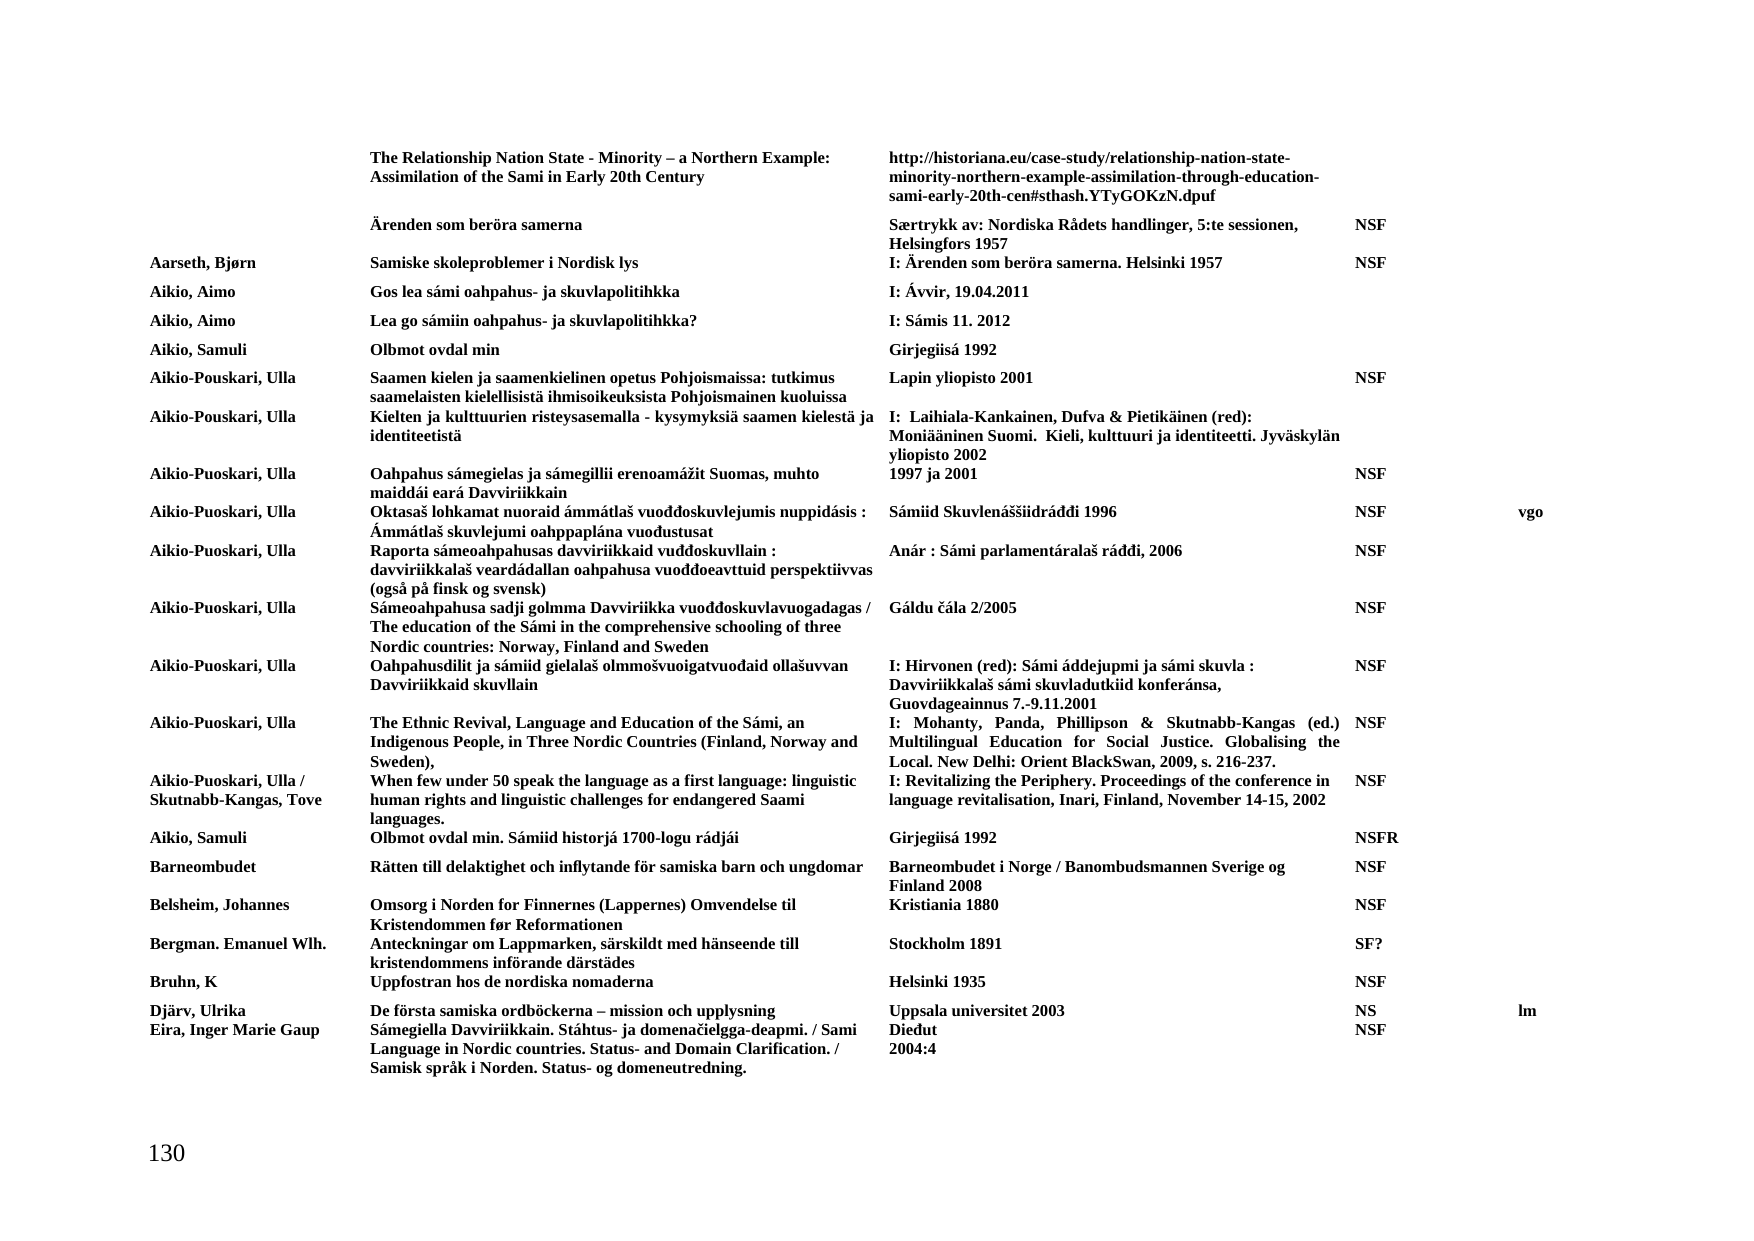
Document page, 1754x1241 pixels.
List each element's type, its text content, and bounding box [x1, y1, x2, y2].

table_cell Aarseth, Bjørn [142, 253, 363, 282]
table_cell lm [1511, 1001, 1606, 1020]
table_cell Aikio-Puoskari, Ulla [142, 713, 363, 771]
table_cell Særtrykk av: Nordiska Rådets handlinger, 5:te sessionen, Helsingfors 1957 [882, 215, 1348, 253]
table_cell Bruhn, K [142, 972, 363, 1001]
table_cell The Ethnic Revival, Language and Education of the Sámi, an Indigenous People, in Three Nordic Countries (Finland, Norway and Sweden), [363, 713, 882, 771]
table_cell NSF [1348, 502, 1511, 541]
table_cell [142, 148, 363, 215]
table_cell NSF [1348, 656, 1511, 713]
table_cell Aikio-Puoskari, Ulla [142, 464, 363, 502]
table_cell Belsheim, Johannes [142, 895, 363, 933]
table_cell NSF [1348, 215, 1511, 253]
table_cell Aikio-Pouskari, Ulla [142, 368, 363, 406]
table_cell Ärenden som beröra samerna [363, 215, 882, 253]
table_cell [1511, 972, 1606, 1001]
table_cell I: Hirvonen (red): Sámi áddejupmi ja sámi skuvla : Davviriikkalaš sámi skuvladutkiid konferánsa, Guovdageainnus 7.-9.11.2001 [882, 656, 1348, 713]
table_cell NSF [1348, 598, 1511, 656]
table_cell [1511, 339, 1606, 368]
table_cell Anteckningar om Lappmarken, särskildt med hänseende till kristendommens införande därstädes [363, 934, 882, 972]
table_cell Aikio-Puoskari, Ulla [142, 598, 363, 656]
table_cell Aikio-Puoskari, Ulla [142, 541, 363, 598]
table_cell I: Laihiala-Kankainen, Dufva & Pietikäinen (red): Moniääninen Suomi. Kieli, kulttuuri ja identiteetti. Jyväskylän yliopisto 2002 [882, 406, 1348, 464]
table_cell Aikio-Puoskari, Ulla [142, 502, 363, 541]
table_cell I: Ávvir, 19.04.2011 [882, 282, 1348, 311]
table_cell SF? [1348, 934, 1511, 972]
table_cell NSF [1348, 541, 1511, 598]
table_cell [1511, 282, 1606, 311]
table_cell Girjegiisá 1992 [882, 339, 1348, 368]
table_cell Aikio, Aimo [142, 282, 363, 311]
table_cell [1511, 934, 1606, 972]
table_cell NSF [1348, 368, 1511, 406]
table_cell Uppfostran hos de nordiska nomaderna [363, 972, 882, 1001]
table_cell NSF [1348, 713, 1511, 771]
table_cell Girjegiisá 1992 [882, 828, 1348, 857]
table_cell Aikio, Samuli [142, 339, 363, 368]
table_cell Aikio-Puoskari, Ulla [142, 656, 363, 713]
table_cell 1997 ja 2001 [882, 464, 1348, 502]
table_cell Gáldu čála 2/2005 [882, 598, 1348, 656]
table_cell Oahpahus sámegielas ja sámegillii erenoamážit Suomas, muhto maiddái eará Davviriikkain [363, 464, 882, 502]
table_cell NSF [1348, 857, 1511, 895]
table_cell [1348, 282, 1511, 311]
table_cell [1511, 1020, 1606, 1090]
table_cell [1511, 148, 1606, 215]
table_cell NSF [1348, 972, 1511, 1001]
table_cell vgo [1511, 502, 1606, 541]
table_cell Stockholm 1891 [882, 934, 1348, 972]
table_cell [142, 215, 363, 253]
table_cell [1511, 771, 1606, 828]
table_cell Oahpahusdilit ja sámiid gielalaš olmmošvuoigatvuođaid ollašuvvan Davviriikkaid skuvllain [363, 656, 882, 713]
table_cell [1511, 598, 1606, 656]
table_cell NSF [1348, 1020, 1511, 1090]
table_cell Bergman. Emanuel Wlh. [142, 934, 363, 972]
table_cell Omsorg i Norden for Finnernes (Lappernes) Omvendelse til Kristendommen før Reformationen [363, 895, 882, 933]
table_cell Raporta sámeoahpahusas davviriikkaid vuđđoskuvllain : davviriikkalaš veardádallan oahpahusa vuođđoeavttuid perspektiivvas (også på finsk og svensk) [363, 541, 882, 598]
table_cell Sámeoahpahusa sadji golmma Davviriikka vuođđoskuvlavuogadagas / The education of the Sámi in the comprehensive schooling of three Nordic countries: Norway, Finland and Sweden [363, 598, 882, 656]
table_cell [1511, 713, 1606, 771]
table_cell NSFR [1348, 828, 1511, 857]
table_cell Aikio-Pouskari, Ulla [142, 406, 363, 464]
table_cell Sámegiella Davviriikkain. Stáhtus- ja domenačielgga-deapmi. / Sami Language in Nordic countries. Status- and Domain Clarification. / Samisk språk i Norden. Status- og domeneutredning. [363, 1020, 882, 1090]
table_cell [1511, 311, 1606, 339]
table_cell Anár : Sámi parlamentáralaš ráđđi, 2006 [882, 541, 1348, 598]
table_cell [1348, 148, 1511, 215]
table_cell [1511, 828, 1606, 857]
table_cell Samiske skoleproblemer i Nordisk lys [363, 253, 882, 282]
table_cell Aikio-Puoskari, Ulla / Skutnabb-Kangas, Tove [142, 771, 363, 828]
table_cell I: Mohanty, Panda, Phillipson & Skutnabb-Kangas (ed.) Multilingual Education for Social Justice. Globalising the Local. New Delhi: Orient BlackSwan, 2009, s. 216-237. [882, 713, 1348, 771]
table_cell Oktasaš lohkamat nuoraid ámmátlaš vuođđoskuvlejumis nuppidásis : Ámmátlaš skuvlejumi oahppaplána vuođustusat [363, 502, 882, 541]
table_cell NS [1348, 1001, 1511, 1020]
table_cell Saamen kielen ja saamenkielinen opetus Pohjoismaissa: tutkimus saamelaisten kielellisistä ihmisoikeuksista Pohjoismainen kuoluissa [363, 368, 882, 406]
table_cell Lapin yliopisto 2001 [882, 368, 1348, 406]
table_cell Kristiania 1880 [882, 895, 1348, 933]
table_cell [1511, 253, 1606, 282]
table_cell [1511, 541, 1606, 598]
table_cell I: Sámis 11. 2012 [882, 311, 1348, 339]
table_cell NSF [1348, 253, 1511, 282]
table_cell [1511, 656, 1606, 713]
table_cell When few under 50 speak the language as a first language: linguistic human rights and linguistic challenges for endangered Saami languages. [363, 771, 882, 828]
table_cell Eira, Inger Marie Gaup [142, 1020, 363, 1090]
table_cell Lea go sámiin oahpahus- ja skuvlapolitihkka? [363, 311, 882, 339]
table_cell NSF [1348, 895, 1511, 933]
table_cell [1511, 406, 1606, 464]
table_cell Sámiid Skuvlenáššiidráđđi 1996 [882, 502, 1348, 541]
table_cell Aikio, Aimo [142, 311, 363, 339]
table_cell NSF [1348, 464, 1511, 502]
table_cell The Relationship Nation State - Minority – a Northern Example: Assimilation of the Sami in Early 20th Century [363, 148, 882, 215]
table_cell Olbmot ovdal min [363, 339, 882, 368]
table_cell Djärv, Ulrika [142, 1001, 363, 1020]
table_cell Aikio, Samuli [142, 828, 363, 857]
table_cell [1511, 464, 1606, 502]
table_cell Kielten ja kulttuurien risteysasemalla - kysymyksiä saamen kielestä ja identiteetistä [363, 406, 882, 464]
table_cell Helsinki 1935 [882, 972, 1348, 1001]
table_cell [1511, 895, 1606, 933]
table_cell I: Ärenden som beröra samerna. Helsinki 1957 [882, 253, 1348, 282]
table_cell NSF [1348, 771, 1511, 828]
table_cell Dieđut 2004:4 [882, 1020, 1348, 1090]
table_cell [1348, 311, 1511, 339]
table_cell I: Revitalizing the Periphery. Proceedings of the conference in language revitalisation, Inari, Finland, November 14-15, 2002 [882, 771, 1348, 828]
table_cell http://historiana.eu/case-study/relationship-nation-state-minority-northern-example-assimilation-through-education-sami-early-20th-cen#sthash.YTyGOKzN.dpuf [882, 148, 1348, 215]
table_cell De första samiska ordböckerna – mission och upplysning [363, 1001, 882, 1020]
table_cell Barneombudet [142, 857, 363, 895]
table_cell Gos lea sámi oahpahus- ja skuvlapolitihkka [363, 282, 882, 311]
table_cell Uppsala universitet 2003 [882, 1001, 1348, 1020]
table_cell [1511, 857, 1606, 895]
table_cell Olbmot ovdal min. Sámiid historjá 1700-logu rádjái [363, 828, 882, 857]
table_cell Rätten till delaktighet och inﬂytande för samiska barn och ungdomar [363, 857, 882, 895]
table_cell Barneombudet i Norge / Banombudsmannen Sverige og Finland 2008 [882, 857, 1348, 895]
table_cell [1511, 368, 1606, 406]
table_cell [1511, 215, 1606, 253]
table_cell [1348, 406, 1511, 464]
table_cell [1348, 339, 1511, 368]
